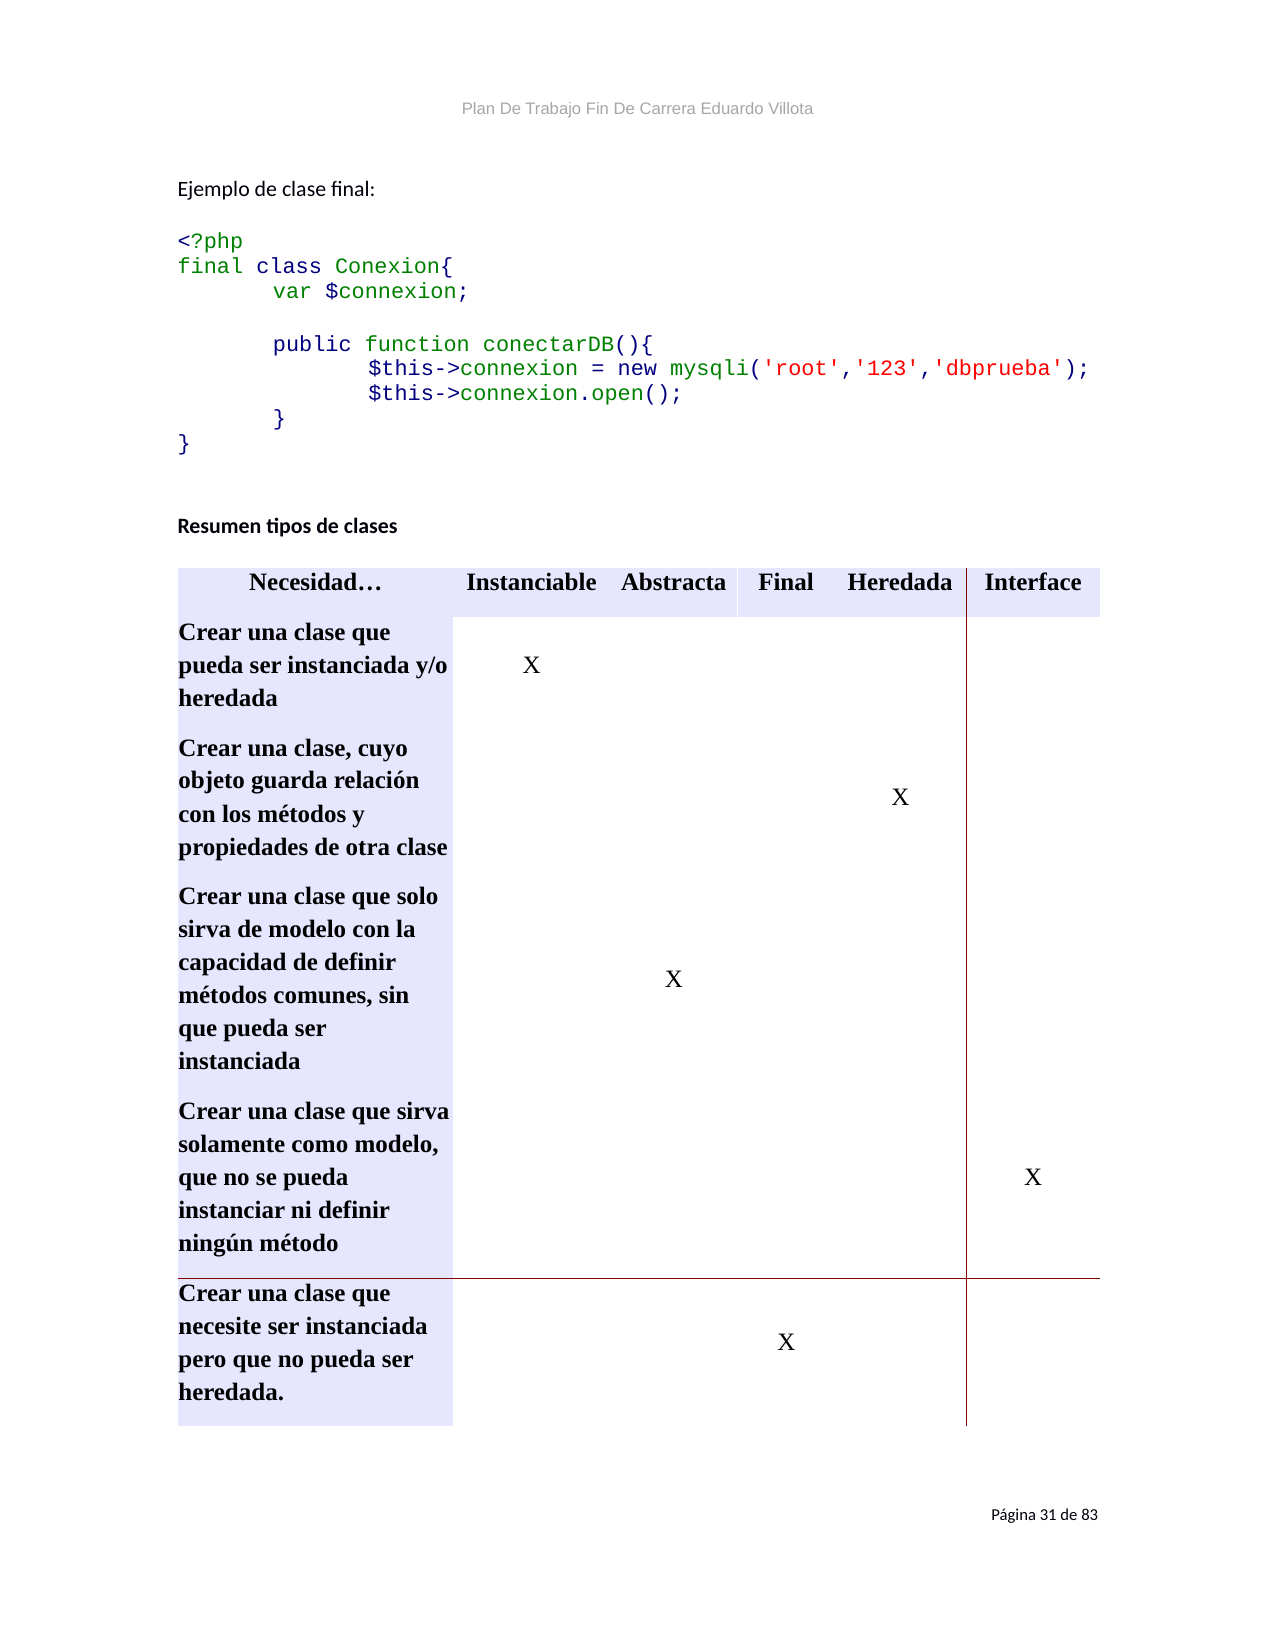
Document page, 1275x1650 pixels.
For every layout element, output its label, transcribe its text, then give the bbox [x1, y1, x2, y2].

table_cell [967, 733, 1100, 881]
text $this->connexion = new mysqli('root','123','dbprueba'); [177, 357, 1098, 382]
table_cell [738, 1096, 834, 1278]
text public function conectarDB(){ [177, 333, 1098, 357]
table_cell [967, 1279, 1100, 1426]
table_header Final [738, 568, 834, 617]
text Ejemplo de clase final: [177, 176, 1098, 202]
text <?php [177, 230, 1098, 255]
table_cell [453, 881, 609, 1096]
table_cell [967, 617, 1100, 733]
table_header Necesidad… [178, 568, 453, 617]
text var $connexion; [177, 280, 1098, 305]
text } [177, 432, 1098, 457]
table_cell [834, 1279, 966, 1426]
table_cell [738, 617, 834, 733]
text } [177, 407, 1098, 432]
table_cell [834, 617, 966, 733]
table_header Instanciable [453, 568, 609, 617]
table_cell X [738, 1279, 834, 1426]
table_cell X [967, 1096, 1100, 1278]
table_cell [609, 1279, 737, 1426]
table_cell [834, 1096, 966, 1278]
table_cell [834, 881, 966, 1096]
table_cell [453, 1279, 609, 1426]
table_cell Crear una clase que sirva solamente como modelo, que no se pueda instanciar ni definir ningún método [178, 1096, 453, 1278]
table_cell [738, 881, 834, 1096]
table_cell Crear una clase que pueda ser instanciada y/o heredada [178, 617, 453, 733]
table_cell [609, 733, 737, 881]
table_cell Crear una clase, cuyo objeto guarda relación con los métodos y propiedades de otra clase [178, 733, 453, 881]
table_cell Crear una clase que necesite ser instanciada pero que no pueda ser heredada. [178, 1279, 453, 1426]
table_cell [453, 1096, 609, 1278]
table_cell X [453, 617, 609, 733]
table_header Heredada [834, 568, 966, 617]
table_cell Crear una clase que solo sirva de modelo con la capacidad de definir métodos comunes, sin que pueda ser instanciada [178, 881, 453, 1096]
table_cell X [834, 733, 966, 881]
table_cell [738, 733, 834, 881]
table_cell [967, 881, 1100, 1096]
table_header Abstracta [609, 568, 737, 617]
text $this->connexion.open(); [177, 382, 1098, 407]
text final class Conexion{ [177, 255, 1098, 280]
table_header Interface [967, 568, 1100, 617]
table_cell [609, 1096, 737, 1278]
text Resumen tipos de clases [177, 513, 1098, 539]
table_cell X [609, 881, 737, 1096]
table_cell [609, 617, 737, 733]
table_cell [453, 733, 609, 881]
